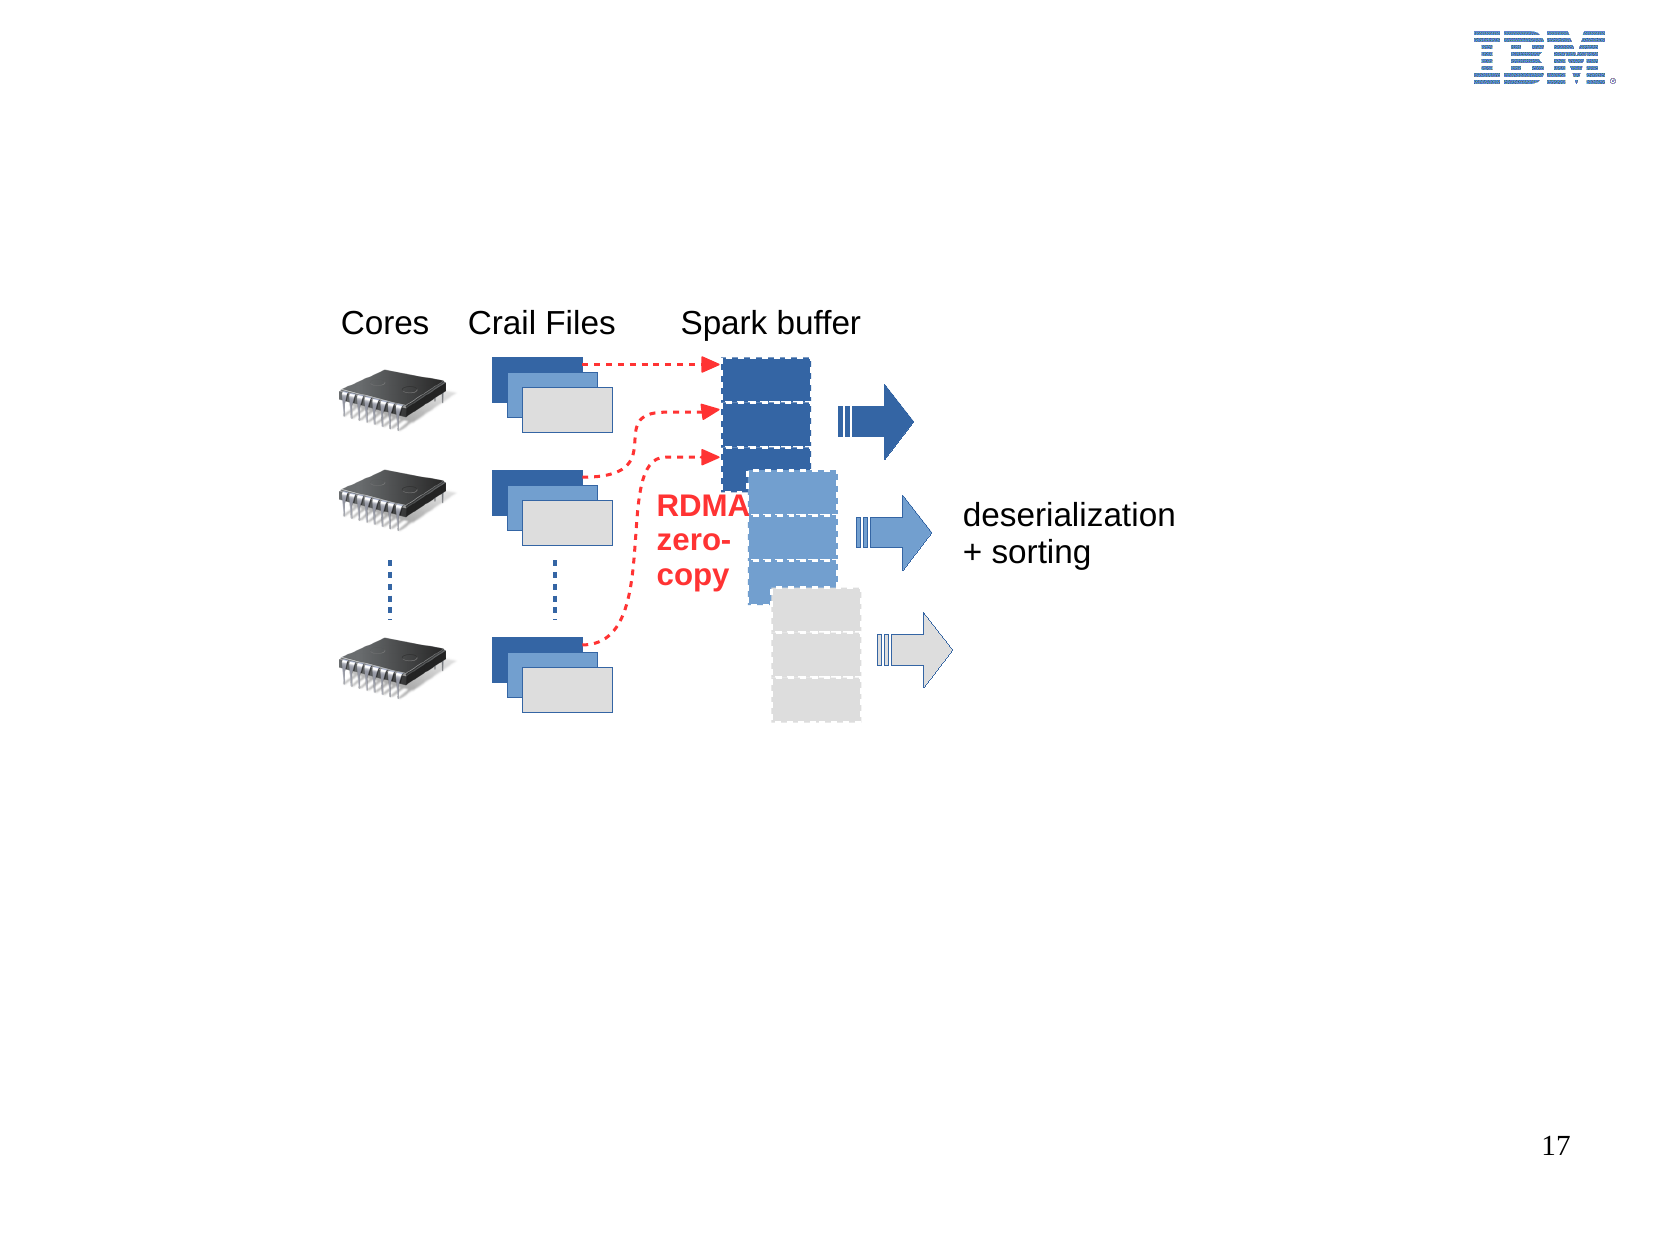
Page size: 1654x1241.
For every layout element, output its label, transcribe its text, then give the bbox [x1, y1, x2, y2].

picture [338, 334, 459, 556]
text_box [891, 612, 953, 688]
text_box [721, 357, 862, 723]
text_box [863, 517, 868, 548]
text_box [492, 357, 613, 433]
text_box [870, 495, 932, 571]
picture [338, 602, 459, 723]
text_box [884, 634, 889, 666]
text_box Crail Files [444, 296, 640, 353]
text_box [838, 406, 843, 437]
text_box [492, 637, 613, 713]
picture [1440, 0, 1654, 127]
text_box [856, 517, 861, 548]
text_box Cores [318, 296, 444, 353]
text_box [877, 634, 882, 666]
text_box deserialization + sorting [948, 488, 1201, 579]
text_box Spark buffer [651, 296, 891, 353]
text_box RDMA zero-copy [641, 480, 777, 602]
text_box [845, 406, 850, 437]
text_box [492, 470, 613, 546]
text_box [852, 384, 914, 460]
